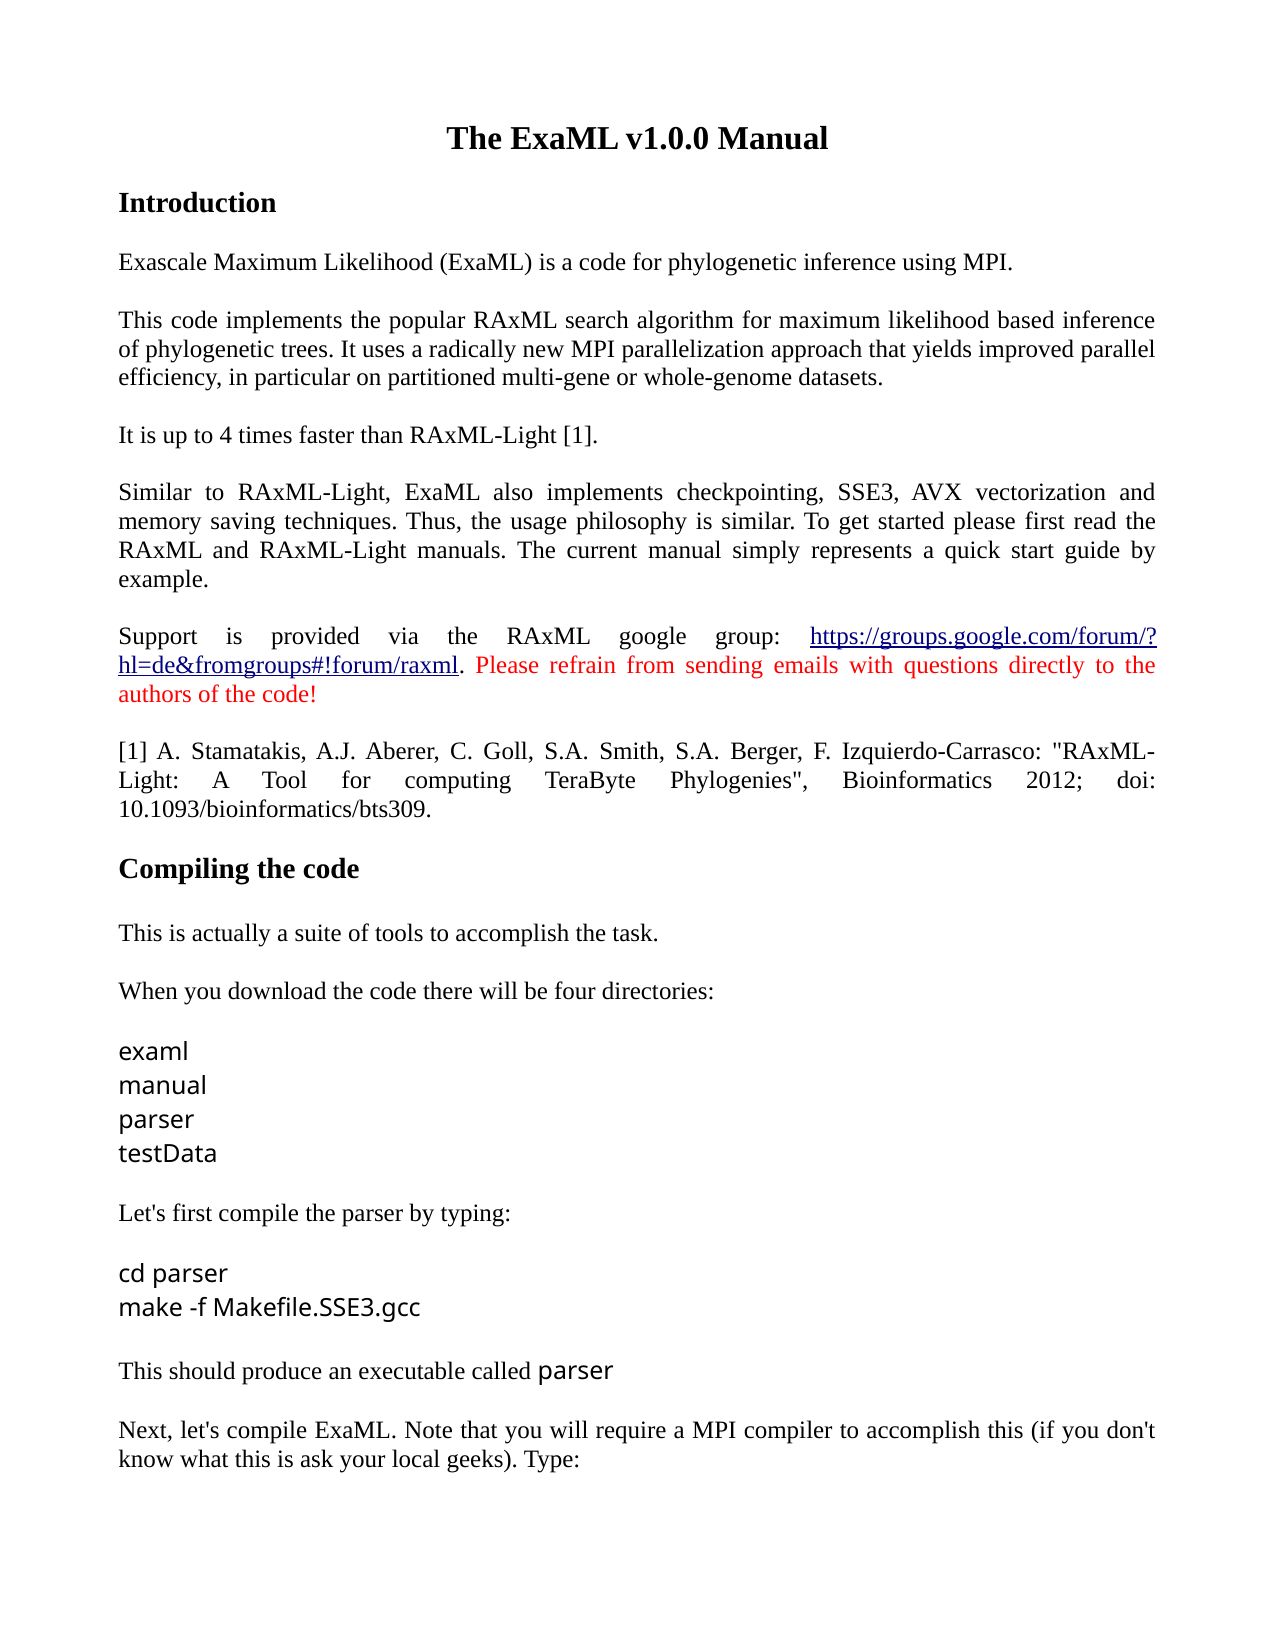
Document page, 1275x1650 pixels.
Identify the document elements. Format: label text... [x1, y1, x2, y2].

text Introduction [118, 185, 1157, 219]
text parser [118, 1101, 1157, 1136]
text Let's first compile the parser by typing: [118, 1198, 1157, 1227]
text This is actually a suite of tools to accomplish the task. [118, 918, 1157, 947]
text Exascale Maximum Likelihood (ExaML) is a code for phylogenetic inference using MPI. [118, 247, 1157, 276]
text When you download the code there will be four directories: [118, 976, 1157, 1004]
text examl [118, 1033, 1157, 1067]
text Similar to RAxML-Light, ExaML also implements checkpointing, SSE3, AVX vectorization and memory saving techniques. Thus, the usage philosophy is similar. To get started please first read the RAxML and RAxML-Light manuals. The current manual simply represents a quick start guide by example. [118, 477, 1157, 592]
text Next, let's compile ExaML. Note that you will require a MPI compiler to accomplish this (if you don't know what this is ask your local geeks). Type: [118, 1416, 1157, 1473]
text manual [118, 1067, 1157, 1101]
text Compiling the code [118, 851, 1157, 885]
text [1] A. Stamatakis, A.J. Aberer, C. Goll, S.A. Smith, S.A. Berger, F. Izquierdo-Carrasco: "RAxML-Light: A Tool for computing TeraByte Phylogenies", Bioinformatics 2012; doi: 10.1093/bioinformatics/bts309. [118, 736, 1157, 822]
text Support is provided via the RAxML google group: https://groups.google.com/forum/?hl=de&fromgroups#!forum/raxml. Please refrain from sending emails with questions directly to the authors of the code! [118, 621, 1157, 707]
text cd parser [118, 1256, 1157, 1290]
text This should produce an executable called parser [118, 1353, 1157, 1387]
text make -f Makefile.SSE3.gcc [118, 1290, 1157, 1324]
text testData [118, 1136, 1157, 1169]
text It is up to 4 times faster than RAxML-Light [1]. [118, 420, 1157, 449]
text The ExaML v1.0.0 Manual [118, 118, 1157, 156]
text This code implements the popular RAxML search algorithm for maximum likelihood based inference of phylogenetic trees. It uses a radically new MPI parallelization approach that yields improved parallel efficiency, in particular on partitioned multi-gene or whole-genome datasets. [118, 305, 1157, 391]
